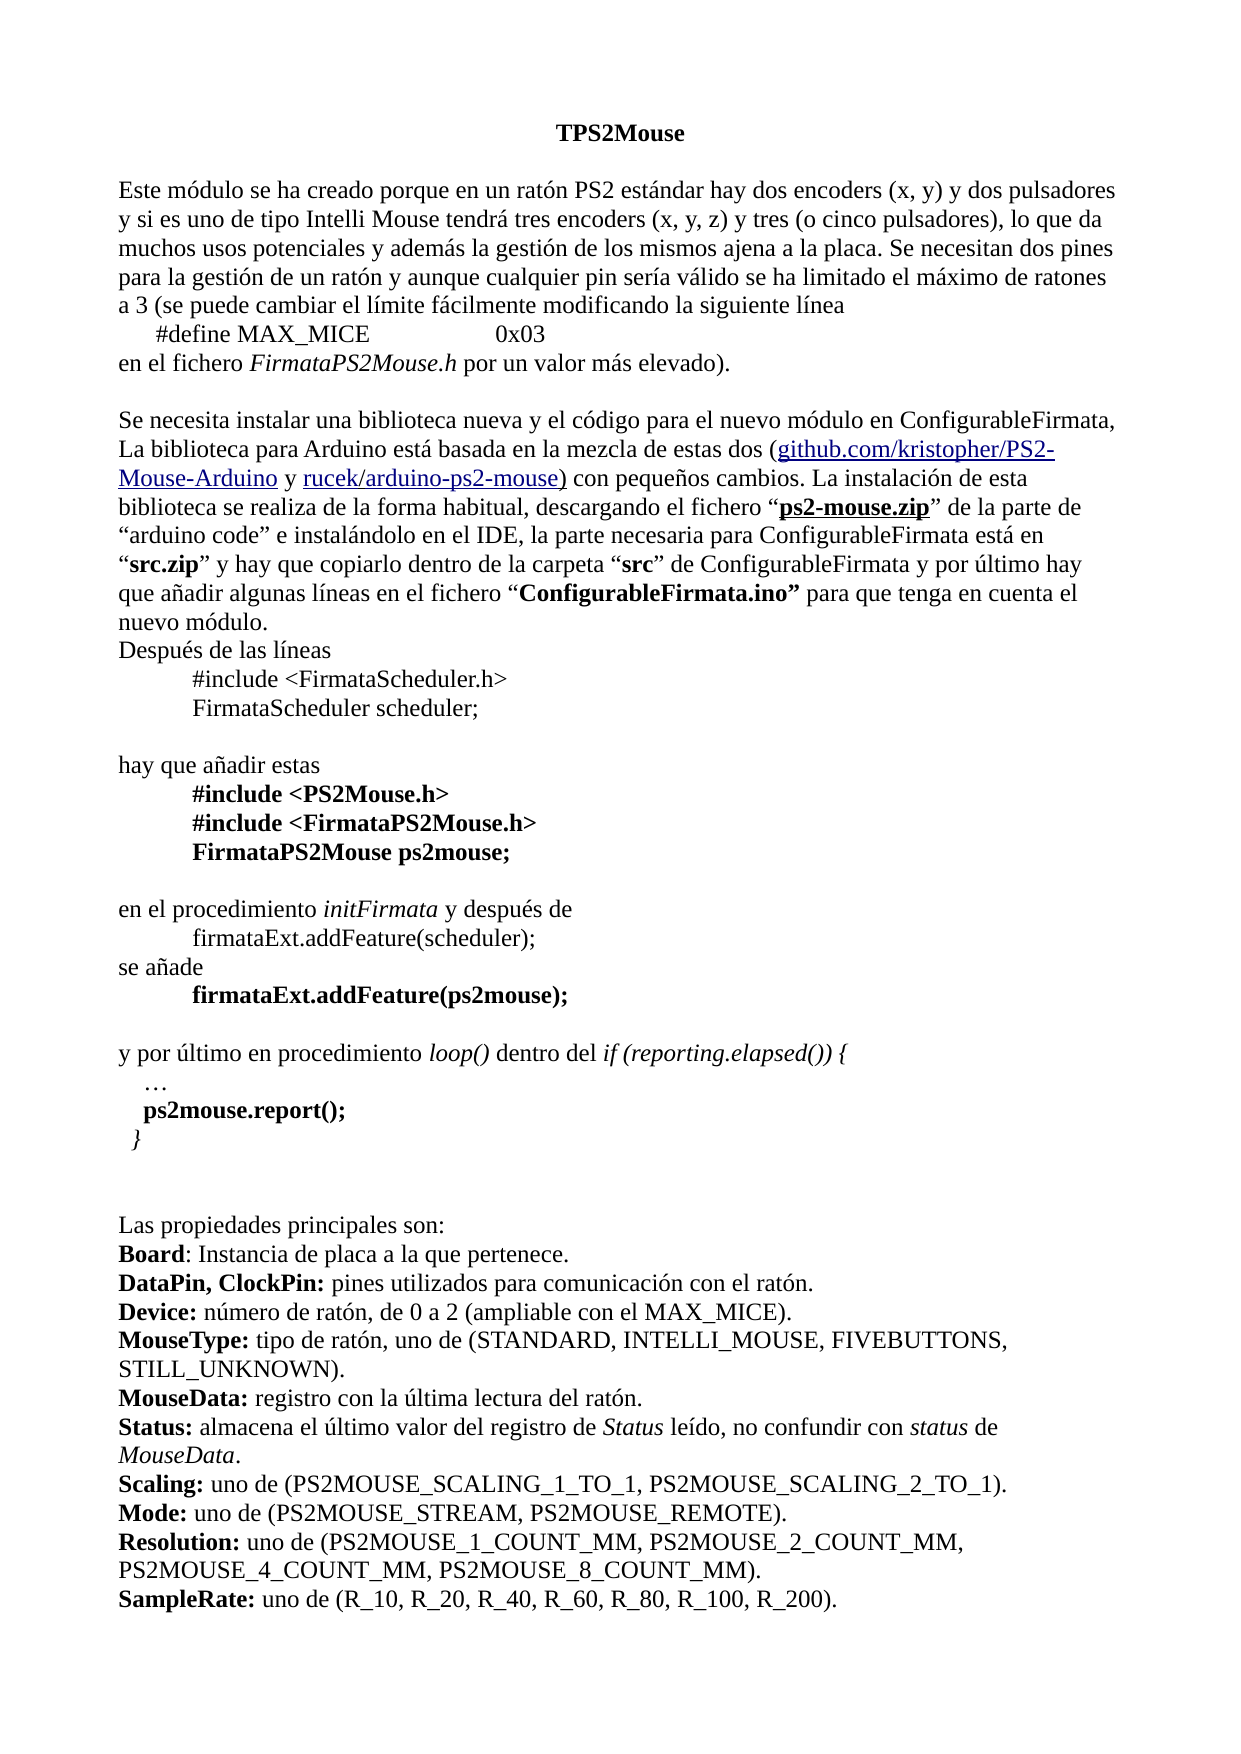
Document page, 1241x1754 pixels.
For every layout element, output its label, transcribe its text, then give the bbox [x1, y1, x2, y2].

text en el fichero FirmataPS2Mouse.h por un valor más elevado). [118, 348, 1122, 377]
text Scaling: uno de (PS2MOUSE_SCALING_1_TO_1, PS2MOUSE_SCALING_2_TO_1). [118, 1469, 1122, 1498]
text Device: número de ratón, de 0 a 2 (ampliable con el MAX_MICE). [118, 1297, 1122, 1326]
text FirmataPS2Mouse ps2mouse; [118, 837, 1122, 866]
text Resolution: uno de (PS2MOUSE_1_COUNT_MM, PS2MOUSE_2_COUNT_MM, PS2MOUSE_4_COUNT_MM, PS2MOUSE_8_COUNT_MM). [118, 1527, 1122, 1584]
text Después de las líneas [118, 636, 1122, 664]
text } [118, 1124, 1122, 1153]
text Este módulo se ha creado porque en un ratón PS2 estándar hay dos encoders (x, y) y dos pulsadores y si es uno de tipo Intelli Mouse tendrá tres encoders (x, y, z) y tres (o cinco pulsadores), lo que da muchos usos potenciales y además la gestión de los mismos ajena a la placa. Se necesitan dos pines para la gestión de un ratón y aunque cualquier pin sería válido se ha limitado el máximo de ratones a 3 (se puede cambiar el límite fácilmente modificando la siguiente línea [118, 176, 1122, 319]
text MouseType: tipo de ratón, uno de (STANDARD, INTELLI_MOUSE, FIVEBUTTONS, STILL_UNKNOWN). [118, 1326, 1122, 1383]
text Board: Instancia de placa a la que pertenece. [118, 1239, 1122, 1268]
text #define MAX_MICE 0x03 [118, 319, 1122, 348]
text Las propiedades principales son: [118, 1211, 1122, 1239]
text firmataExt.addFeature(ps2mouse); [118, 981, 1122, 1009]
text ps2mouse.report(); [118, 1096, 1122, 1124]
text FirmataScheduler scheduler; [118, 693, 1122, 722]
text #include <PS2Mouse.h> [118, 779, 1122, 808]
text firmataExt.addFeature(scheduler); [118, 923, 1122, 952]
text Mode: uno de (PS2MOUSE_STREAM, PS2MOUSE_REMOTE). [118, 1498, 1122, 1527]
text se añade [118, 952, 1122, 981]
text DataPin, ClockPin: pines utilizados para comunicación con el ratón. [118, 1268, 1122, 1297]
text #include <FirmataScheduler.h> [118, 664, 1122, 693]
text TPS2Mouse [118, 118, 1122, 147]
text Status: almacena el último valor del registro de Status leído, no confundir con status de MouseData. [118, 1412, 1122, 1469]
text Se necesita instalar una biblioteca nueva y el código para el nuevo módulo en ConfigurableFirmata, La biblioteca para Arduino está basada en la mezcla de estas dos (github.com/kristopher/PS2-Mouse-Arduino y rucek/arduino-ps2-mouse) con pequeños cambios. La instalación de esta biblioteca se realiza de la forma habitual, descargando el fichero “ps2-mouse.zip” de la parte de “arduino code” e instalándolo en el IDE, la parte necesaria para ConfigurableFirmata está en “src.zip” y hay que copiarlo dentro de la carpeta “src” de ConfigurableFirmata y por último hay que añadir algunas líneas en el fichero “ConfigurableFirmata.ino” para que tenga en cuenta el nuevo módulo. [118, 406, 1122, 636]
text MouseData: registro con la última lectura del ratón. [118, 1383, 1122, 1412]
text #include <FirmataPS2Mouse.h> [118, 808, 1122, 837]
text en el procedimiento initFirmata y después de [118, 894, 1122, 923]
text hay que añadir estas [118, 751, 1122, 779]
text y por último en procedimiento loop() dentro del if (reporting.elapsed()) { [118, 1038, 1122, 1067]
text … [118, 1067, 1122, 1096]
text SampleRate: uno de (R_10, R_20, R_40, R_60, R_80, R_100, R_200). [118, 1584, 1122, 1613]
